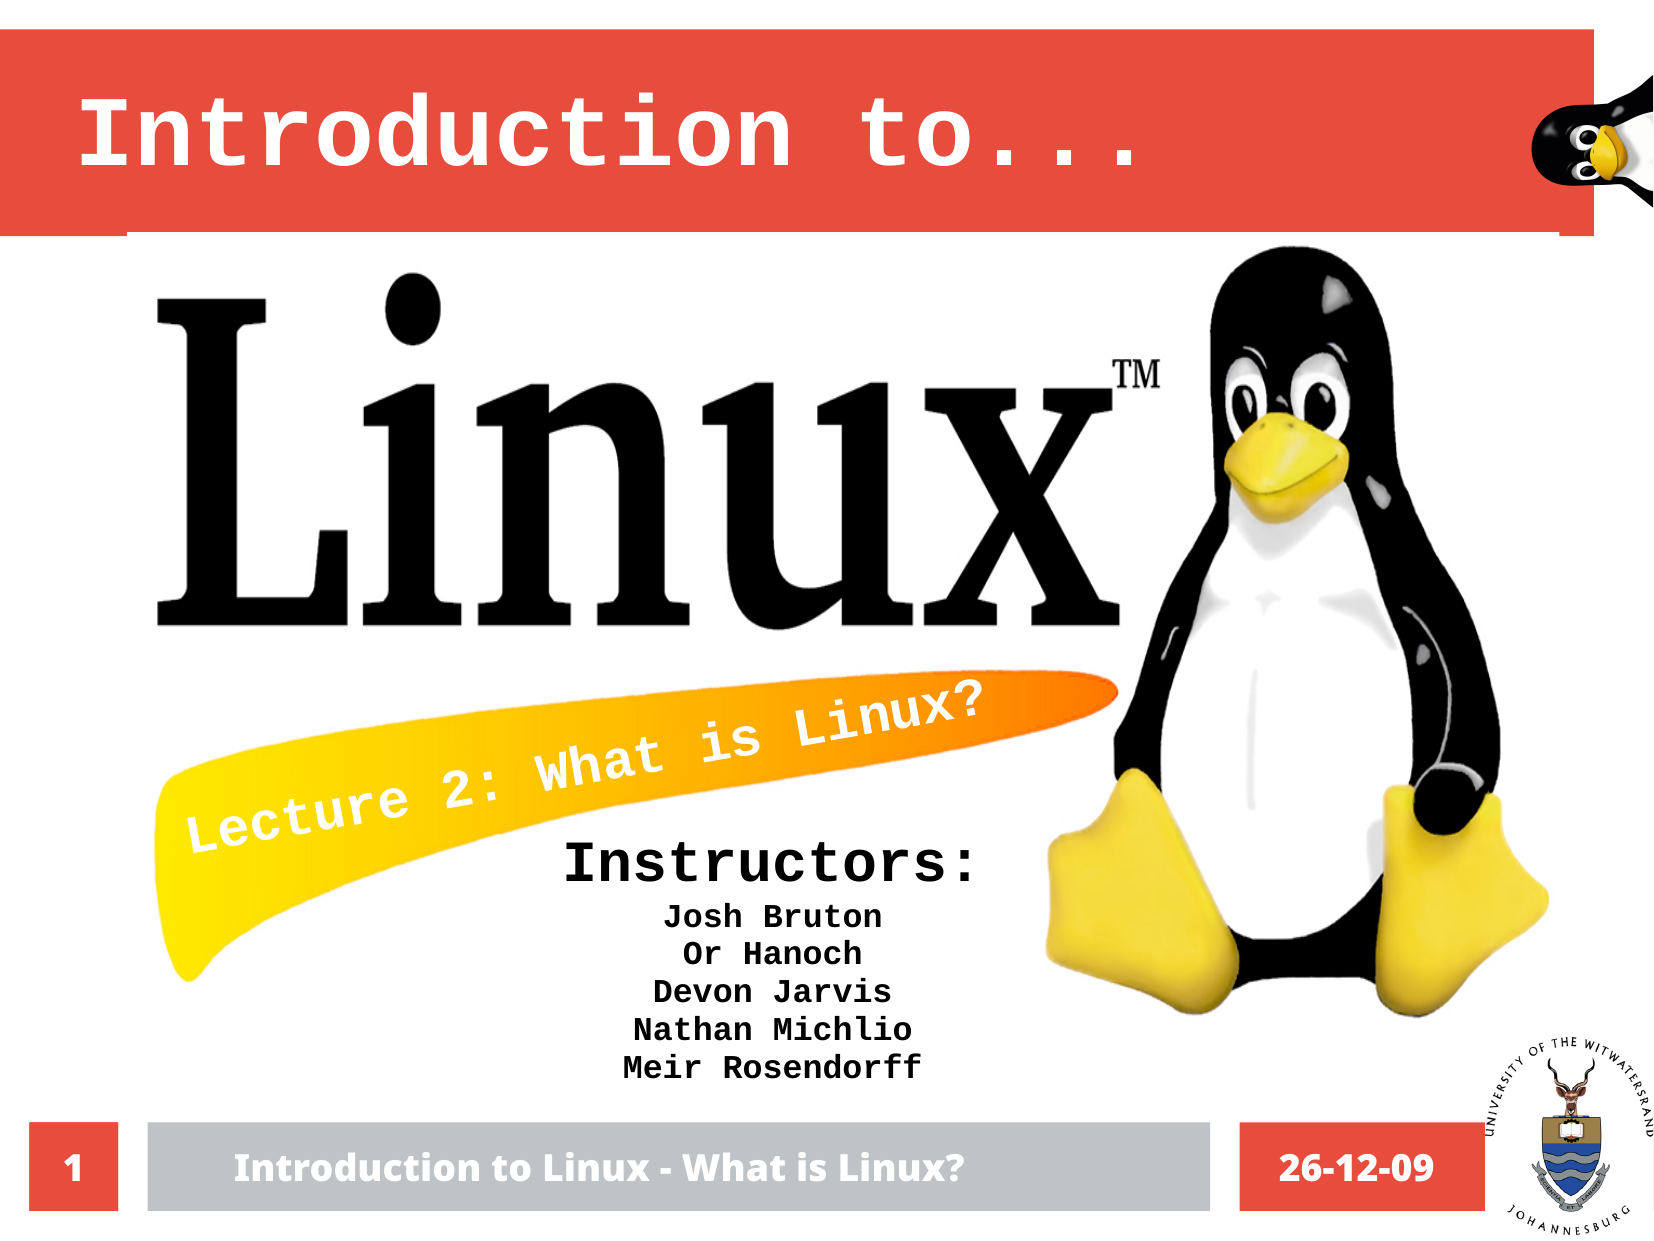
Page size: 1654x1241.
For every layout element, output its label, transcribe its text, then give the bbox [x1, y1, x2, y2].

text_box Instructors: Josh Bruton Or Hanoch Devon Jarvis Nathan Michlio Meir Rosendorff [540, 825, 1006, 1096]
text_box Introduction to... [60, 75, 1366, 317]
picture [127, 23, 1654, 1024]
picture [1485, 1037, 1654, 1235]
text_box Lecture 2: What is Linux? [165, 641, 1117, 953]
